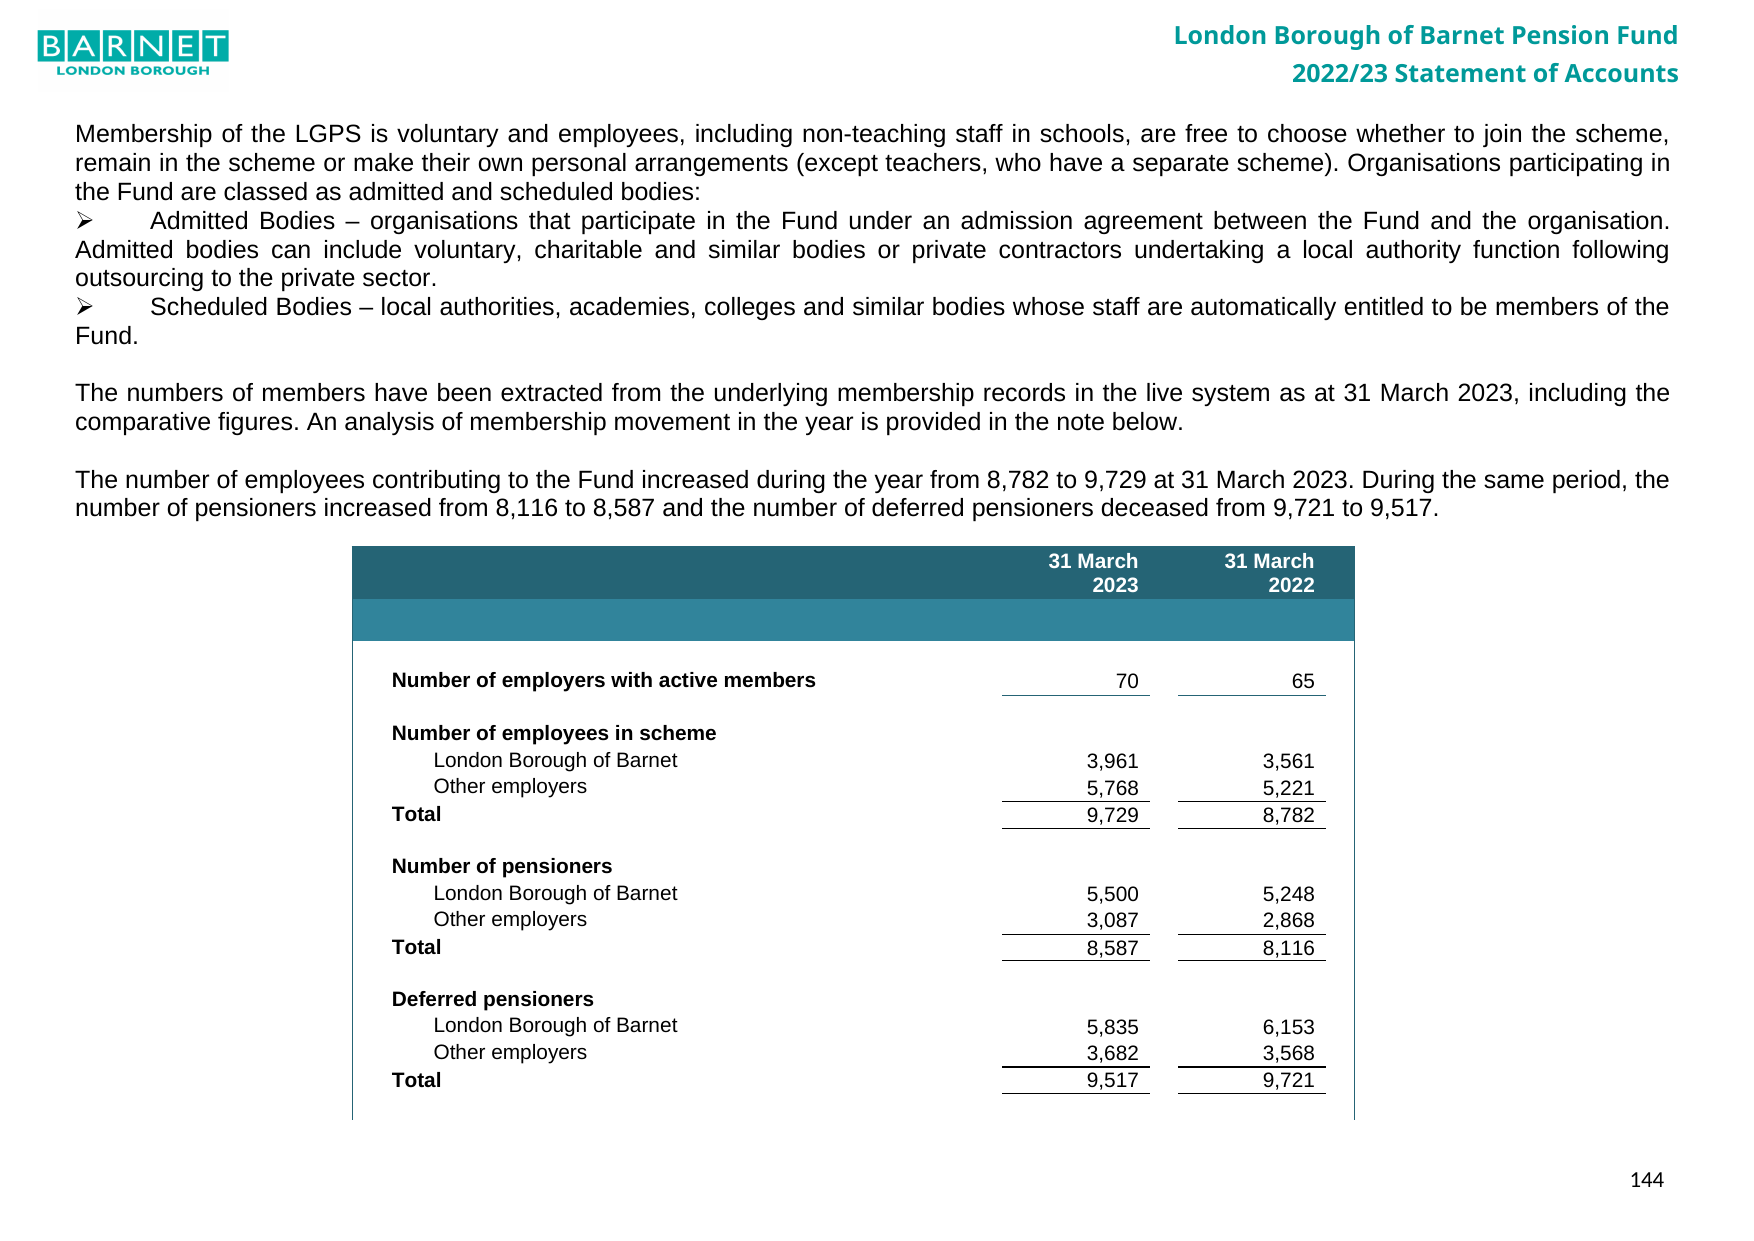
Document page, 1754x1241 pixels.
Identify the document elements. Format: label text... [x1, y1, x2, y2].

table_cell [1326, 987, 1354, 1013]
table_cell [1150, 721, 1178, 748]
table_cell [1150, 1066, 1178, 1093]
table_header [380, 547, 1002, 599]
table_cell [1002, 599, 1150, 641]
table_cell [353, 1013, 380, 1040]
table_cell 8,587 [1002, 935, 1150, 960]
table_cell Number of employees in scheme [380, 721, 1002, 748]
table_cell 5,248 [1178, 881, 1326, 907]
table_cell [1326, 828, 1354, 854]
table_cell [1150, 599, 1178, 641]
table_cell [353, 987, 380, 1013]
table_cell 2,868 [1178, 907, 1326, 934]
table_cell [1326, 748, 1354, 774]
table_cell [1178, 721, 1326, 748]
table_cell [1326, 854, 1354, 881]
table_cell 70 [1002, 668, 1150, 694]
table_cell [1178, 599, 1326, 641]
table_cell Total [380, 801, 1002, 827]
table_cell [1326, 1040, 1354, 1066]
table_cell [1002, 641, 1150, 668]
table_cell [353, 828, 380, 854]
table_cell [1150, 1040, 1178, 1066]
table_cell [1326, 801, 1354, 827]
table_cell [1002, 829, 1150, 854]
table_cell 65 [1178, 668, 1326, 694]
table_cell [353, 748, 380, 774]
table_cell [353, 599, 380, 641]
table_cell London Borough of Barnet [380, 748, 1002, 774]
table_cell [1150, 960, 1178, 987]
table_cell [1150, 1013, 1178, 1040]
table_cell [1326, 668, 1354, 694]
table_cell London Borough of Barnet [380, 1013, 1002, 1040]
table_cell [353, 641, 380, 668]
text The number of employees contributing to the Fund increased during the year from 8,782 to 9,729 at 31 March 2023. During the same period, the number of pensioners increased from 8,116 to 8,587 and the number of deferred pensioners deceased from 9,721 to 9,517. [75, 465, 1673, 522]
table_header 31 March 2023 [1002, 547, 1150, 599]
table_cell [1150, 668, 1178, 694]
table_cell Total [380, 1066, 1002, 1093]
table_cell [1178, 1094, 1326, 1119]
table_cell [380, 960, 1002, 987]
table_cell [1326, 774, 1354, 801]
table_cell 3,682 [1002, 1040, 1150, 1066]
table_cell [1002, 1094, 1150, 1119]
table_cell [380, 828, 1002, 854]
table_cell [1150, 641, 1178, 668]
table_cell [1326, 599, 1354, 641]
table_cell [1150, 987, 1178, 1013]
table_header [353, 547, 380, 599]
table_cell [353, 1066, 380, 1093]
table_cell 9,721 [1178, 1068, 1326, 1093]
table_cell [1326, 641, 1354, 668]
table_cell 5,221 [1178, 774, 1326, 801]
table_cell 5,768 [1002, 774, 1150, 801]
table_cell [1150, 695, 1178, 721]
table_cell Number of employers with active members [380, 668, 1002, 694]
table_header 31 March 2022 [1178, 547, 1326, 599]
table_cell 3,568 [1178, 1040, 1326, 1066]
table_cell [380, 599, 1002, 641]
table_cell [1150, 934, 1178, 960]
table_cell [1326, 907, 1354, 934]
table_cell [1326, 695, 1354, 721]
table_cell [353, 1093, 380, 1119]
table_header [1150, 547, 1178, 599]
text The numbers of members have been extracted from the underlying membership records in the live system as at 31 March 2023, including the comparative figures. An analysis of membership movement in the year is provided in the note below. [75, 378, 1673, 436]
text Membership of the LGPS is voluntary and employees, including non-teaching staff in schools, are free to choose whether to join the scheme, remain in the scheme or make their own personal arrangements (except teachers, who have a separate scheme). Organisations participating in the Fund are classed as admitted and scheduled bodies: [75, 119, 1673, 206]
table_cell [353, 960, 380, 987]
table_cell 3,087 [1002, 907, 1150, 934]
table_cell Number of pensioners [380, 854, 1002, 881]
table_header [1326, 547, 1354, 599]
table_cell [353, 695, 380, 721]
table_cell [1326, 1066, 1354, 1093]
table_cell [1178, 987, 1326, 1013]
table_cell [1178, 854, 1326, 881]
table_cell Other employers [380, 1040, 1002, 1066]
table_cell Total [380, 934, 1002, 960]
table_cell [1326, 1093, 1354, 1119]
table_cell 8,116 [1178, 935, 1326, 960]
table_cell 8,782 [1178, 802, 1326, 827]
table_cell [1002, 721, 1150, 748]
table_cell [1178, 829, 1326, 854]
table_cell 3,961 [1002, 748, 1150, 774]
table_cell [1326, 1013, 1354, 1040]
table_cell [1150, 828, 1178, 854]
table_cell 5,500 [1002, 881, 1150, 907]
table_cell [1002, 696, 1150, 721]
list Scheduled Bodies – local authorities, academies, colleges and similar bodies whose staff are automatically entitled to be members of the Fund. [75, 292, 1673, 350]
table_cell 9,517 [1002, 1068, 1150, 1093]
table_cell [1150, 907, 1178, 934]
table_cell [1150, 854, 1178, 881]
table_cell [1002, 987, 1150, 1013]
table_cell [353, 721, 380, 748]
table_cell 9,729 [1002, 802, 1150, 827]
table_cell [353, 1040, 380, 1066]
table_cell London Borough of Barnet [380, 881, 1002, 907]
table_cell [1150, 1093, 1178, 1119]
table_cell [1326, 960, 1354, 987]
table_cell [353, 854, 380, 881]
table_cell [353, 801, 380, 827]
table_cell [1326, 881, 1354, 907]
table_cell [1150, 801, 1178, 827]
table_cell [1326, 721, 1354, 748]
table_cell 5,835 [1002, 1013, 1150, 1040]
table_cell [380, 641, 1002, 668]
table_cell [1150, 881, 1178, 907]
list Admitted Bodies – organisations that participate in the Fund under an admission agreement between the Fund and the organisation. Admitted bodies can include voluntary, charitable and similar bodies or private contractors undertaking a local authority function following outsourcing to the private sector. [75, 206, 1673, 292]
table_cell [1178, 641, 1326, 668]
table_cell [1178, 696, 1326, 721]
table_cell [380, 1093, 1002, 1119]
table_cell [1150, 748, 1178, 774]
table_cell [1002, 854, 1150, 881]
table_cell [353, 934, 380, 960]
table_cell Deferred pensioners [380, 987, 1002, 1013]
table_cell [353, 907, 380, 934]
table_cell [380, 695, 1002, 721]
table_cell [353, 668, 380, 694]
table_cell Other employers [380, 774, 1002, 801]
table_cell [353, 774, 380, 801]
table_cell 3,561 [1178, 748, 1326, 774]
table_cell [1002, 961, 1150, 987]
table_cell Other employers [380, 907, 1002, 934]
table_cell [1178, 961, 1326, 987]
table_cell 6,153 [1178, 1013, 1326, 1040]
table_cell [1326, 934, 1354, 960]
table_cell [1150, 774, 1178, 801]
table_cell [353, 881, 380, 907]
